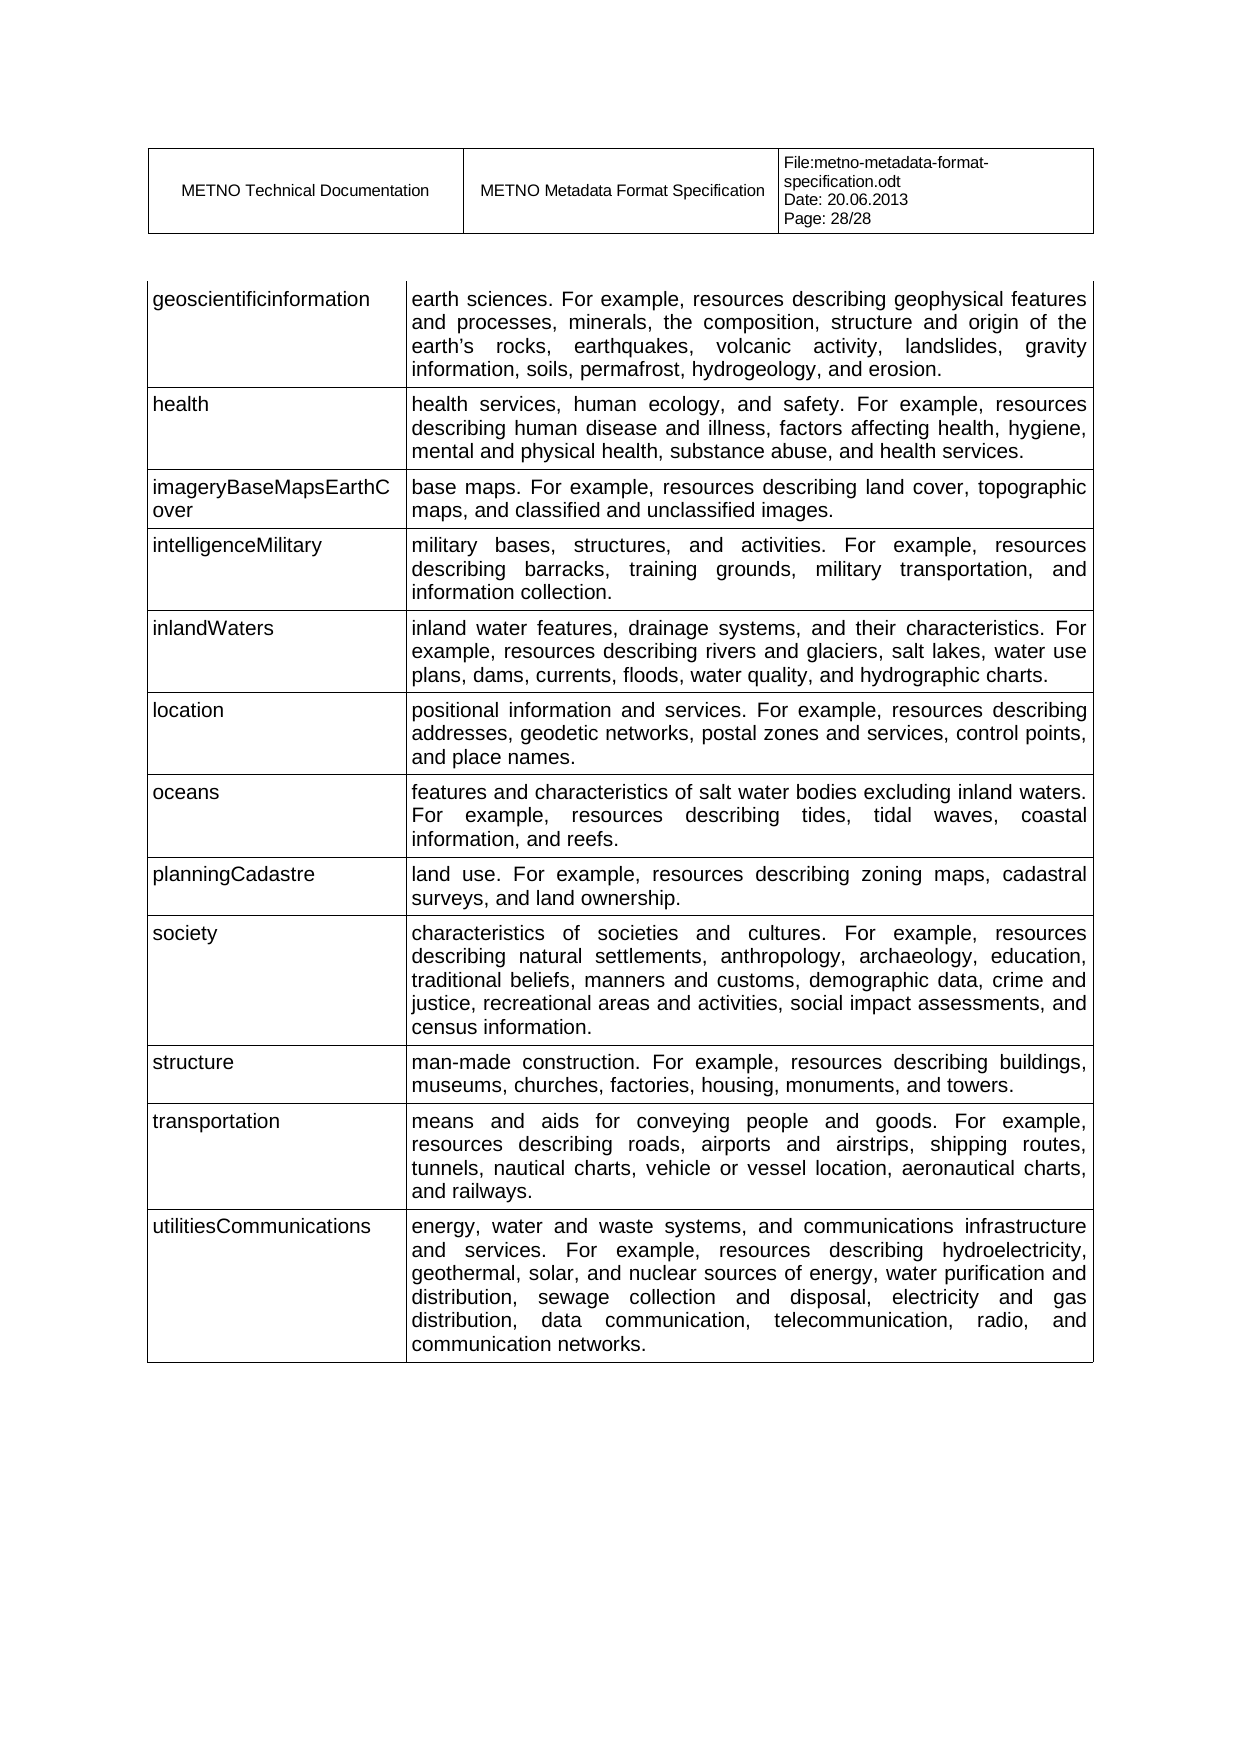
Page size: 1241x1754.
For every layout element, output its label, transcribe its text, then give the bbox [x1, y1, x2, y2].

table_cell transportation [148, 1104, 406, 1209]
table_cell utilitiesCommunications [148, 1210, 406, 1362]
table_cell earth sciences. For example, resources describing geophysical features and processes, minerals, the composition, structure and origin of the earth’s rocks, earthquakes, volcanic activity, landslides, gravity information, soils, permafrost, hydrogeology, and erosion. [407, 281, 1093, 387]
table_cell structure [148, 1046, 406, 1103]
table_cell inlandWaters [148, 611, 406, 692]
table_cell inland water features, drainage systems, and their characteristics. For example, resources describing rivers and glaciers, salt lakes, water use plans, dams, currents, floods, water quality, and hydrographic charts. [407, 611, 1093, 692]
table_cell man-made construction. For example, resources describing buildings, museums, churches, factories, housing, monuments, and towers. [407, 1046, 1093, 1103]
table_cell health [148, 388, 406, 469]
table_cell imageryBaseMapsEarthCover [148, 470, 406, 528]
table_cell land use. For example, resources describing zoning maps, cadastral surveys, and land ownership. [407, 858, 1093, 915]
table_cell society [148, 916, 406, 1045]
table_cell planningCadastre [148, 858, 406, 915]
table_cell military bases, structures, and activities. For example, resources describing barracks, training grounds, military transportation, and information collection. [407, 529, 1093, 610]
table_cell base maps. For example, resources describing land cover, topographic maps, and classified and unclassified images. [407, 470, 1093, 528]
table_cell geoscientificinformation [148, 281, 406, 387]
table_cell location [148, 693, 406, 774]
table_cell characteristics of societies and cultures. For example, resources describing natural settlements, anthropology, archaeology, education, traditional beliefs, manners and customs, demographic data, crime and justice, recreational areas and activities, social impact assessments, and census information. [407, 916, 1093, 1045]
table_cell energy, water and waste systems, and communications infrastructure and services. For example, resources describing hydroelectricity, geothermal, solar, and nuclear sources of energy, water purification and distribution, sewage collection and disposal, electricity and gas distribution, data communication, telecommunication, radio, and communication networks. [407, 1210, 1093, 1362]
table_cell oceans [148, 775, 406, 857]
table_cell intelligenceMilitary [148, 529, 406, 610]
table_cell health services, human ecology, and safety. For example, resources describing human disease and illness, factors affecting health, hygiene, mental and physical health, substance abuse, and health services. [407, 388, 1093, 469]
table_cell positional information and services. For example, resources describing addresses, geodetic networks, postal zones and services, control points, and place names. [407, 693, 1093, 774]
table_cell features and characteristics of salt water bodies excluding inland waters. For example, resources describing tides, tidal waves, coastal information, and reefs. [407, 775, 1093, 857]
table_cell means and aids for conveying people and goods. For example, resources describing roads, airports and airstrips, shipping routes, tunnels, nautical charts, vehicle or vessel location, aeronautical charts, and railways. [407, 1104, 1093, 1209]
